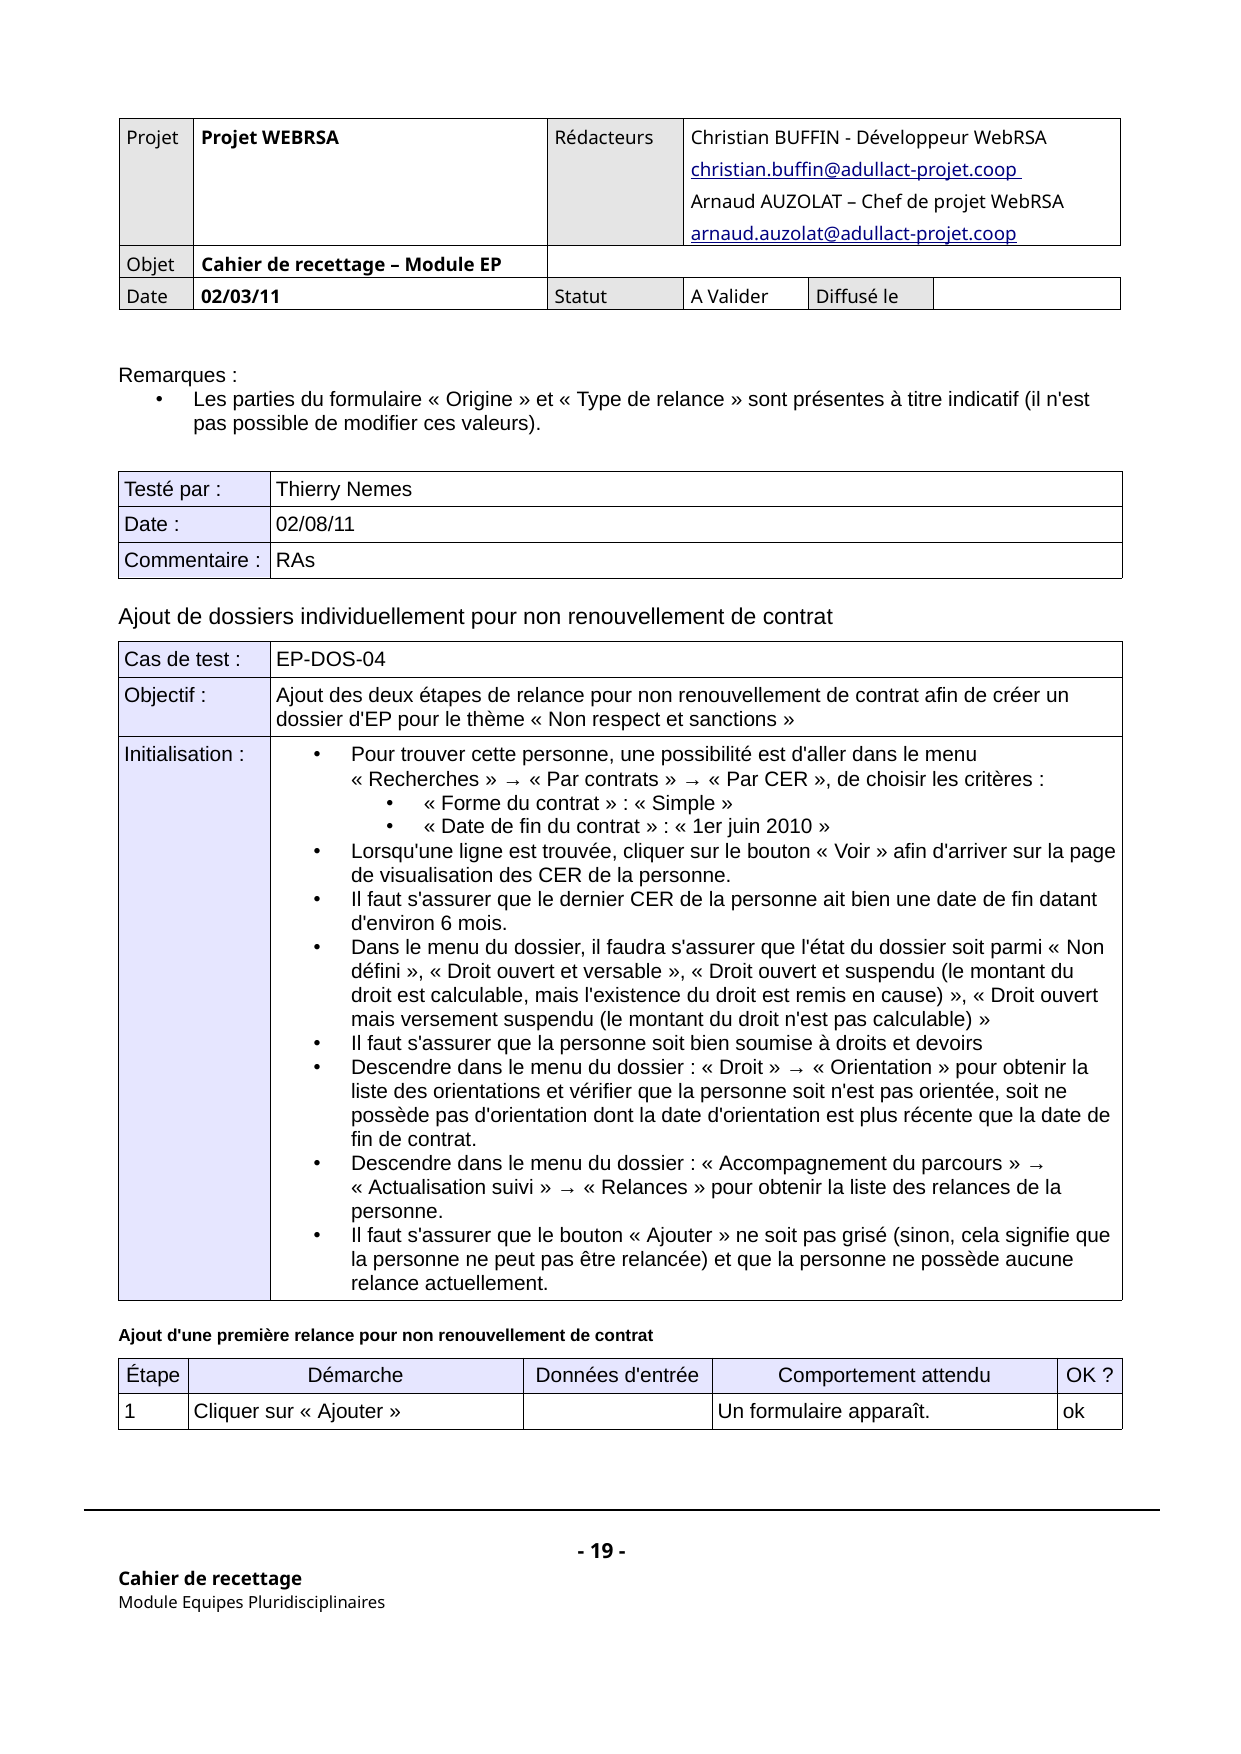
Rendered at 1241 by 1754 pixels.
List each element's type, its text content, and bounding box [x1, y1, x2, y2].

table_header EP-DOS-04 [271, 642, 1122, 677]
table_cell Initialisation : [119, 737, 270, 1300]
table_cell Cliquer sur « Ajouter » [189, 1394, 523, 1428]
table_header OK ? [1058, 1359, 1122, 1393]
table_cell Pour trouver cette personne, une possibilité est d'aller dans le menu « Recherches » → « Par contrats » → « Par CER », de choisir les critères : « Forme du contrat » : « Simple » « Date de fin du contrat » : « 1er juin 2010 » Lorsqu'une ligne est trouvée, cliquer sur le bouton « Voir » afin d'arriver sur la page de visualisation des CER de la personne. Il faut s'assurer que le dernier CER de la personne ait bien une date de fin datant d'environ 6 mois. Dans le menu du dossier, il faudra s'assurer que l'état du dossier soit parmi « Non défini », « Droit ouvert et versable », « Droit ouvert et suspendu (le montant du droit est calculable, mais l'existence du droit est remis en cause) », « Droit ouvert mais versement suspendu (le montant du droit n'est pas calculable) » Il faut s'assurer que la personne soit bien soumise à droits et devoirs Descendre dans le menu du dossier : « Droit » → « Orientation » pour obtenir la liste des orientations et vérifier que la personne soit n'est pas orientée, soit ne possède pas d'orientation dont la date d'orientation est plus récente que la date de fin de contrat. Descendre dans le menu du dossier : « Accompagnement du parcours » → « Actualisation suivi » → « Relances » pour obtenir la liste des relances de la personne. Il faut s'assurer que le bouton « Ajouter » ne soit pas grisé (sinon, cela signifie que la personne ne peut pas être relancée) et que la personne ne possède aucune relance actuellement. [271, 737, 1122, 1300]
table_header Comportement attendu [713, 1359, 1057, 1393]
table_header Données d'entrée [524, 1359, 712, 1393]
table_cell ok [1058, 1394, 1122, 1428]
table_cell Un formulaire apparaît. [713, 1394, 1057, 1428]
table_cell [524, 1394, 712, 1428]
list Les parties du formulaire « Origine » et « Type de relance » sont présentes à titre indicatif (il n'est pas possible de modifier ces valeurs). [156, 386, 1122, 434]
table_cell Ajout des deux étapes de relance pour non renouvellement de contrat afin de créer un dossier d'EP pour le thème « Non respect et sanctions » [271, 678, 1122, 736]
table_cell RAs [271, 543, 1122, 577]
subtitle Ajout de dossiers individuellement pour non renouvellement de contrat [118, 603, 1122, 629]
table_header Testé par : [119, 472, 270, 506]
table_cell Objectif : [119, 678, 270, 736]
table_header Démarche [189, 1359, 523, 1393]
subtitle Ajout d'une première relance pour non renouvellement de contrat [118, 1325, 1122, 1345]
table_header Cas de test : [119, 642, 270, 677]
table_cell Commentaire : [119, 543, 270, 577]
text Remarques : [118, 362, 1122, 386]
table_header Thierry Nemes [271, 472, 1122, 506]
table_cell Date : [119, 507, 270, 542]
table_cell 08/02/11 [271, 507, 1122, 542]
table_header Étape [119, 1359, 188, 1393]
table_cell 1 [119, 1394, 188, 1428]
